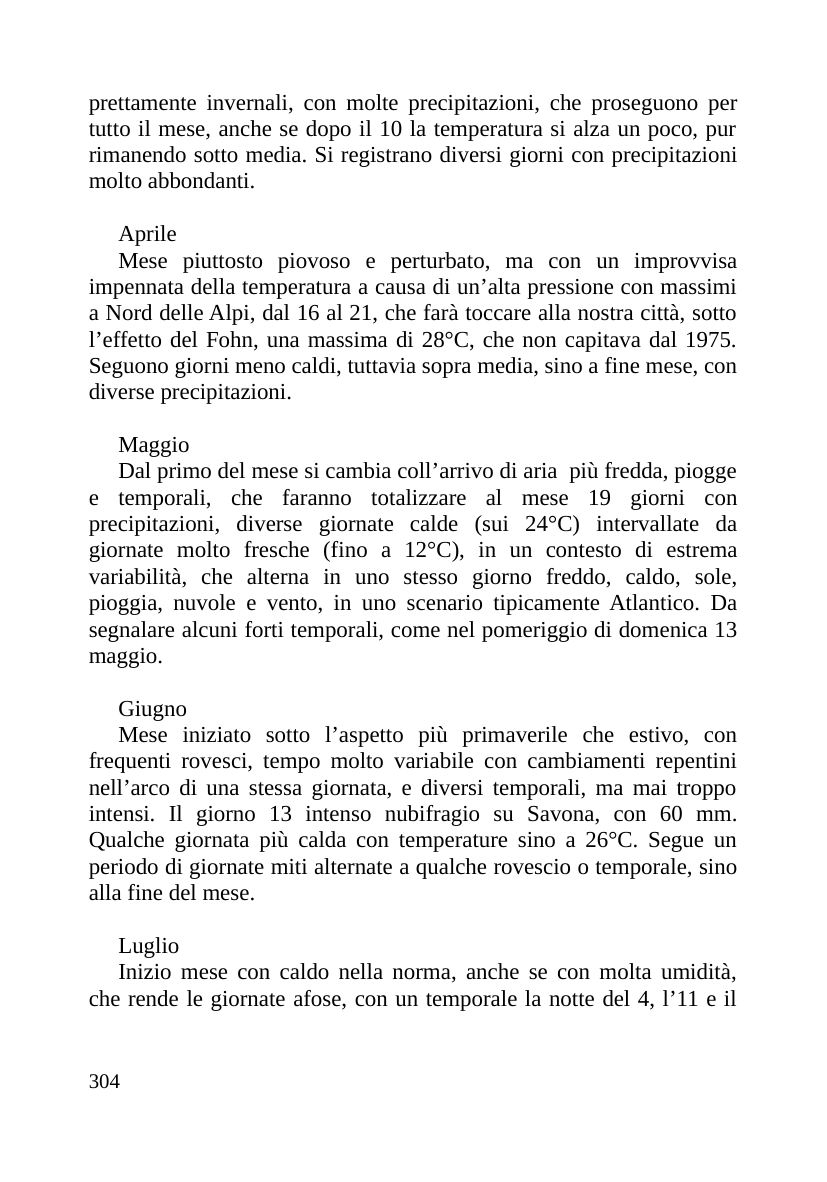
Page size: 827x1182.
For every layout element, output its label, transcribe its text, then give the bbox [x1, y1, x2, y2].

text Giugno [88, 695, 738, 721]
text Luglio [88, 932, 738, 958]
text Inizio mese con caldo nella norma, anche se con molta umidità, che rende le giornate afose, con un temporale la notte del 4, l’11 e il [88, 958, 738, 1011]
text Mese iniziato sotto l’aspetto più primaverile che estivo, con frequenti rovesci, tempo molto variabile con cambiamenti repentini nell’arco di una stessa giornata, e diversi temporali, ma mai troppo intensi. Il giorno 13 intenso nubifragio su Savona, con 60 mm. Qualche giornata più calda con temperature sino a 26°C. Segue un periodo di giornate miti alternate a qualche rovescio o temporale, sino alla fine del mese. [88, 721, 738, 906]
text Mese piuttosto piovoso e perturbato, ma con un improvvisa impennata della temperatura a causa di un’alta pressione con massimi a Nord delle Alpi, dal 16 al 21, che farà toccare alla nostra città, sotto l’effetto del Fohn, una massima di 28°C, che non capitava dal 1975. Seguono giorni meno caldi, tuttavia sopra media, sino a fine mese, con diverse precipitazioni. [88, 247, 738, 405]
text Maggio [88, 431, 738, 457]
text Dal primo del mese si cambia coll’arrivo di aria più fredda, piogge e temporali, che faranno totalizzare al mese 19 giorni con precipitazioni, diverse giornate calde (sui 24°C) intervallate da giornate molto fresche (fino a 12°C), in un contesto di estrema variabilità, che alterna in uno stesso giorno freddo, caldo, sole, pioggia, nuvole e vento, in uno scenario tipicamente Atlantico. Da segnalare alcuni forti temporali, come nel pomeriggio di domenica 13 maggio. [88, 457, 738, 668]
text prettamente invernali, con molte precipitazioni, che proseguono per tutto il mese, anche se dopo il 10 la temperatura si alza un poco, pur rimanendo sotto media. Si registrano diversi giorni con precipitazioni molto abbondanti. [88, 88, 738, 194]
text Aprile [88, 220, 738, 247]
